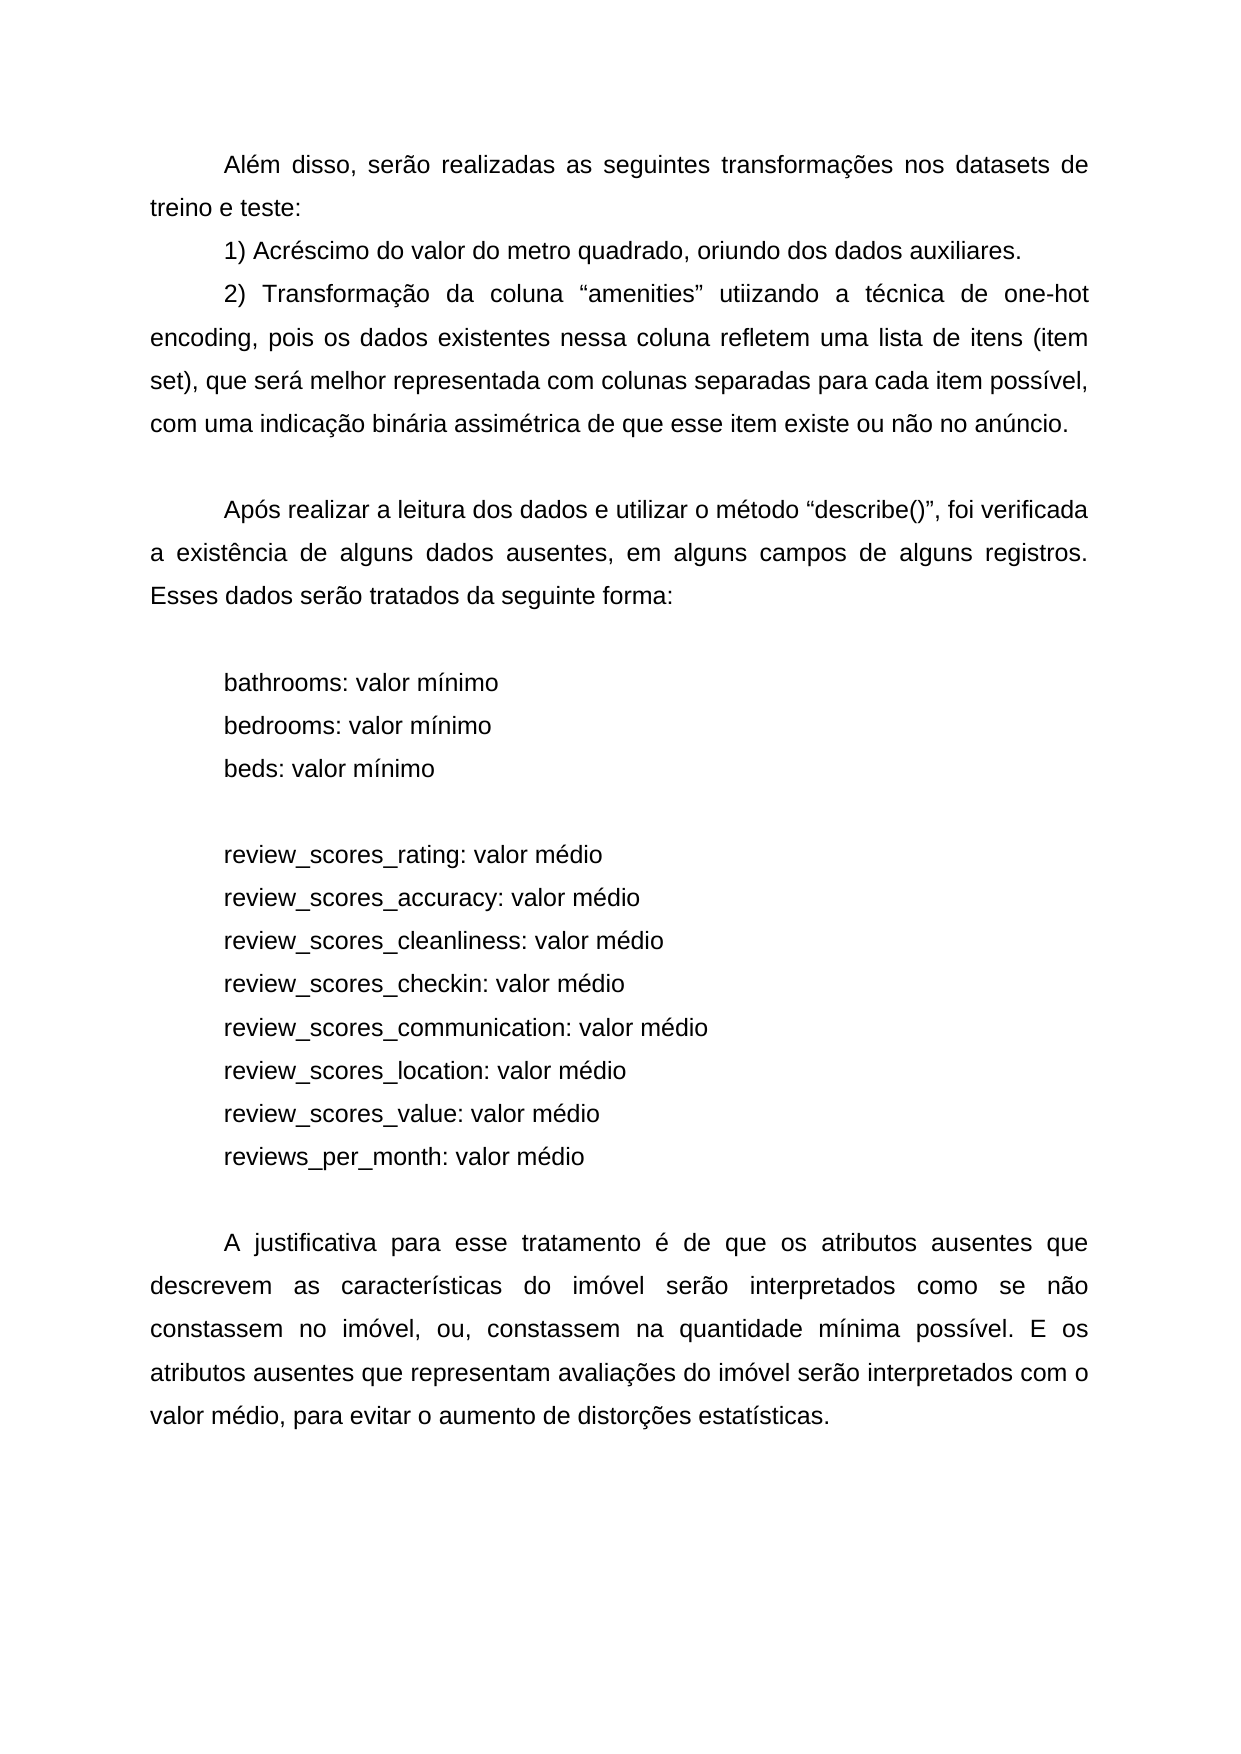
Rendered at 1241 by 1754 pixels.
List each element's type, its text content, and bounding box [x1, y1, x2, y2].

text reviews_per_month: valor médio [150, 1142, 1090, 1171]
text bathrooms: valor mínimo [150, 667, 1090, 696]
text review_scores_checkin: valor médio [150, 969, 1090, 998]
text review_scores_accuracy: valor médio [150, 883, 1090, 912]
text Além disso, serão realizadas as seguintes transformações nos datasets de treino e teste: [150, 150, 1090, 222]
text beds: valor mínimo [150, 754, 1090, 782]
text 1) Acréscimo do valor do metro quadrado, oriundo dos dados auxiliares. [150, 236, 1090, 265]
text review_scores_value: valor médio [150, 1099, 1090, 1127]
text review_scores_communication: valor médio [150, 1012, 1090, 1041]
text review_scores_rating: valor médio [150, 840, 1090, 869]
text 2) Transformação da coluna “amenities” utiizando a técnica de one-hot encoding, pois os dados existentes nessa coluna refletem uma lista de itens (item set), que será melhor representada com colunas separadas para cada item possível, com uma indicação binária assimétrica de que esse item existe ou não no anúncio. [150, 279, 1090, 437]
text Após realizar a leitura dos dados e utilizar o método “describe()”, foi verificada a existência de alguns dados ausentes, em alguns campos de alguns registros. Esses dados serão tratados da seguinte forma: [150, 495, 1090, 610]
text bedrooms: valor mínimo [150, 711, 1090, 739]
text review_scores_cleanliness: valor médio [150, 926, 1090, 955]
text A justificativa para esse tratamento é de que os atributos ausentes que descrevem as características do imóvel serão interpretados como se não constassem no imóvel, ou, constassem na quantidade mínima possível. E os atributos ausentes que representam avaliações do imóvel serão interpretados com o valor médio, para evitar o aumento de distorções estatísticas. [150, 1228, 1090, 1429]
text review_scores_location: valor médio [150, 1056, 1090, 1084]
